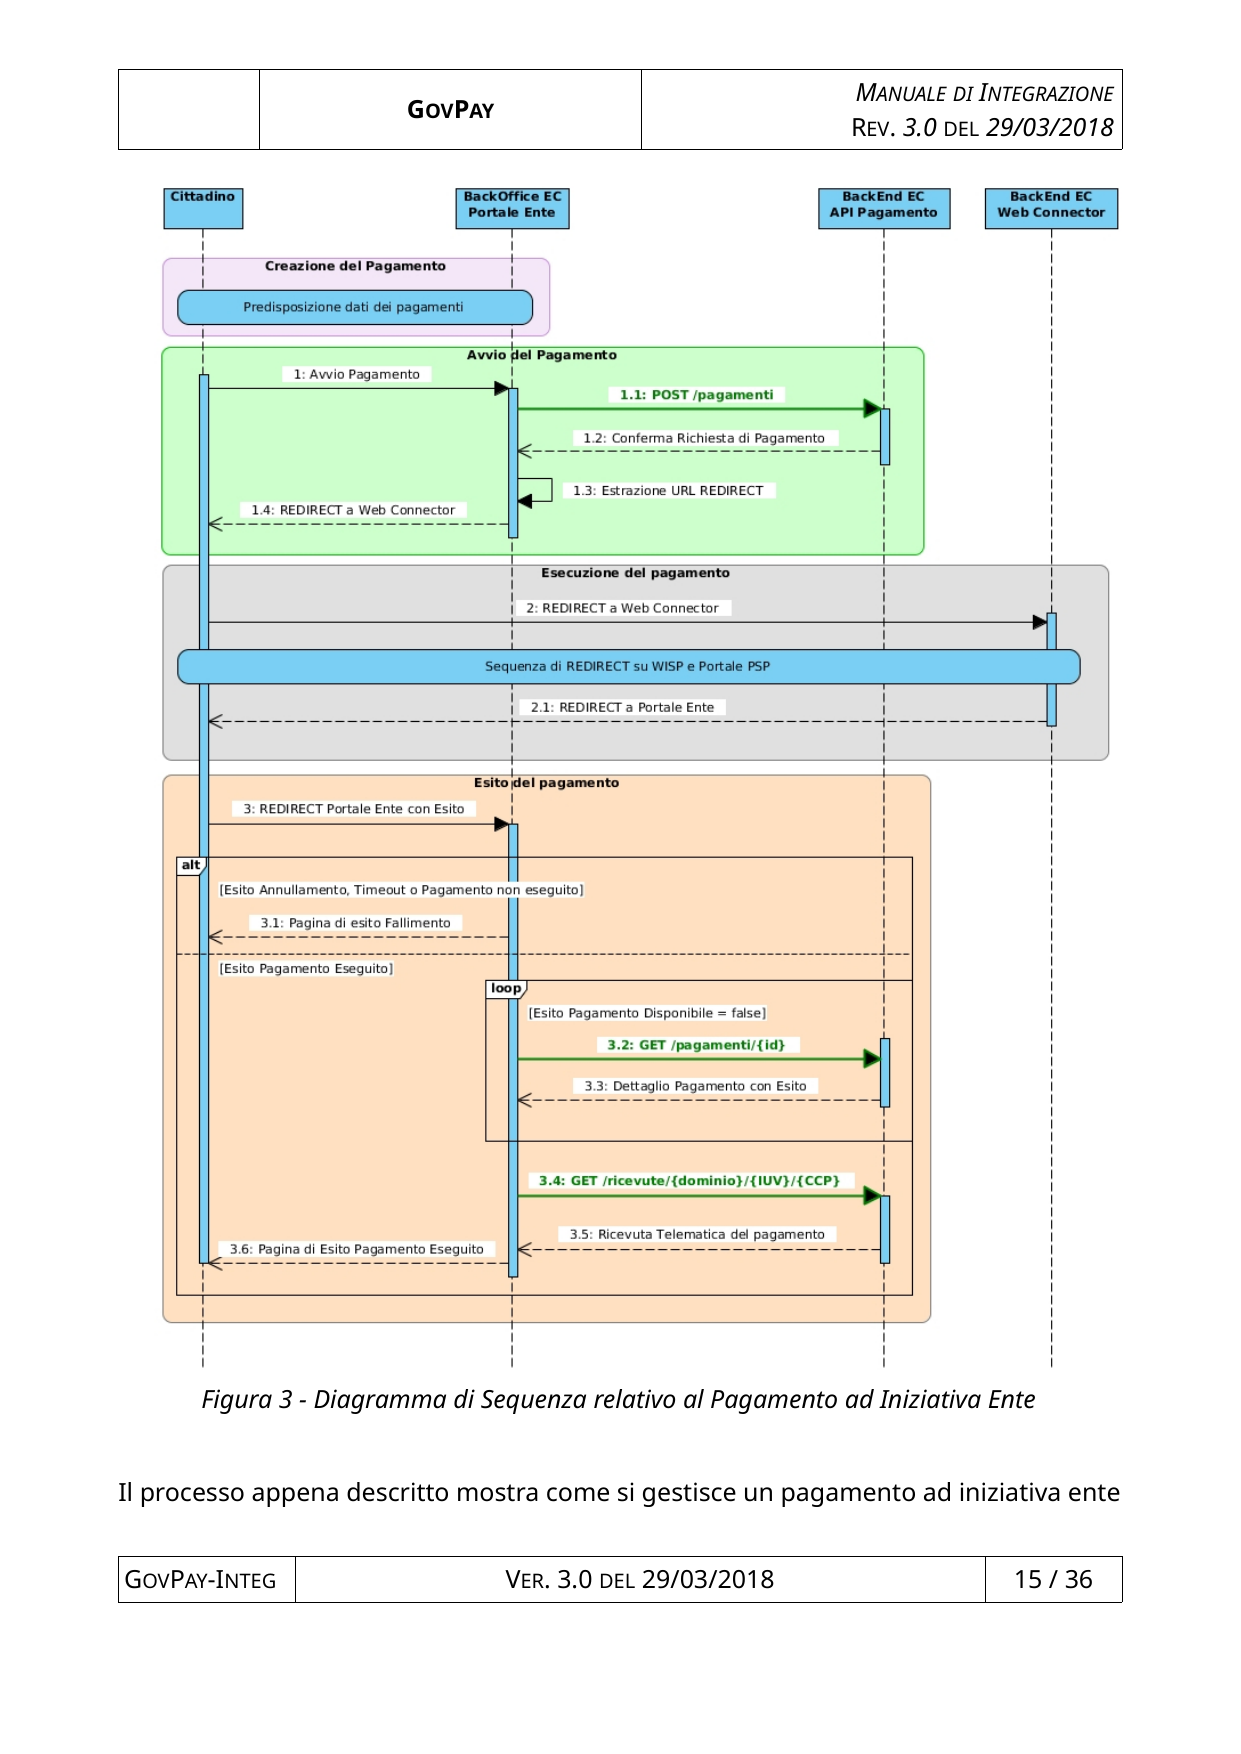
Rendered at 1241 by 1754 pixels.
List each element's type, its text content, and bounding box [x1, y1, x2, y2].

picture [118, 186, 1123, 1370]
text Figura 3 - Diagramma di Sequenza relativo al Pagamento ad Iniziativa Ente [118, 1382, 1122, 1416]
text Il processo appena descritto mostra come si gestisce un pagamento ad iniziativa ente [118, 1475, 1122, 1509]
